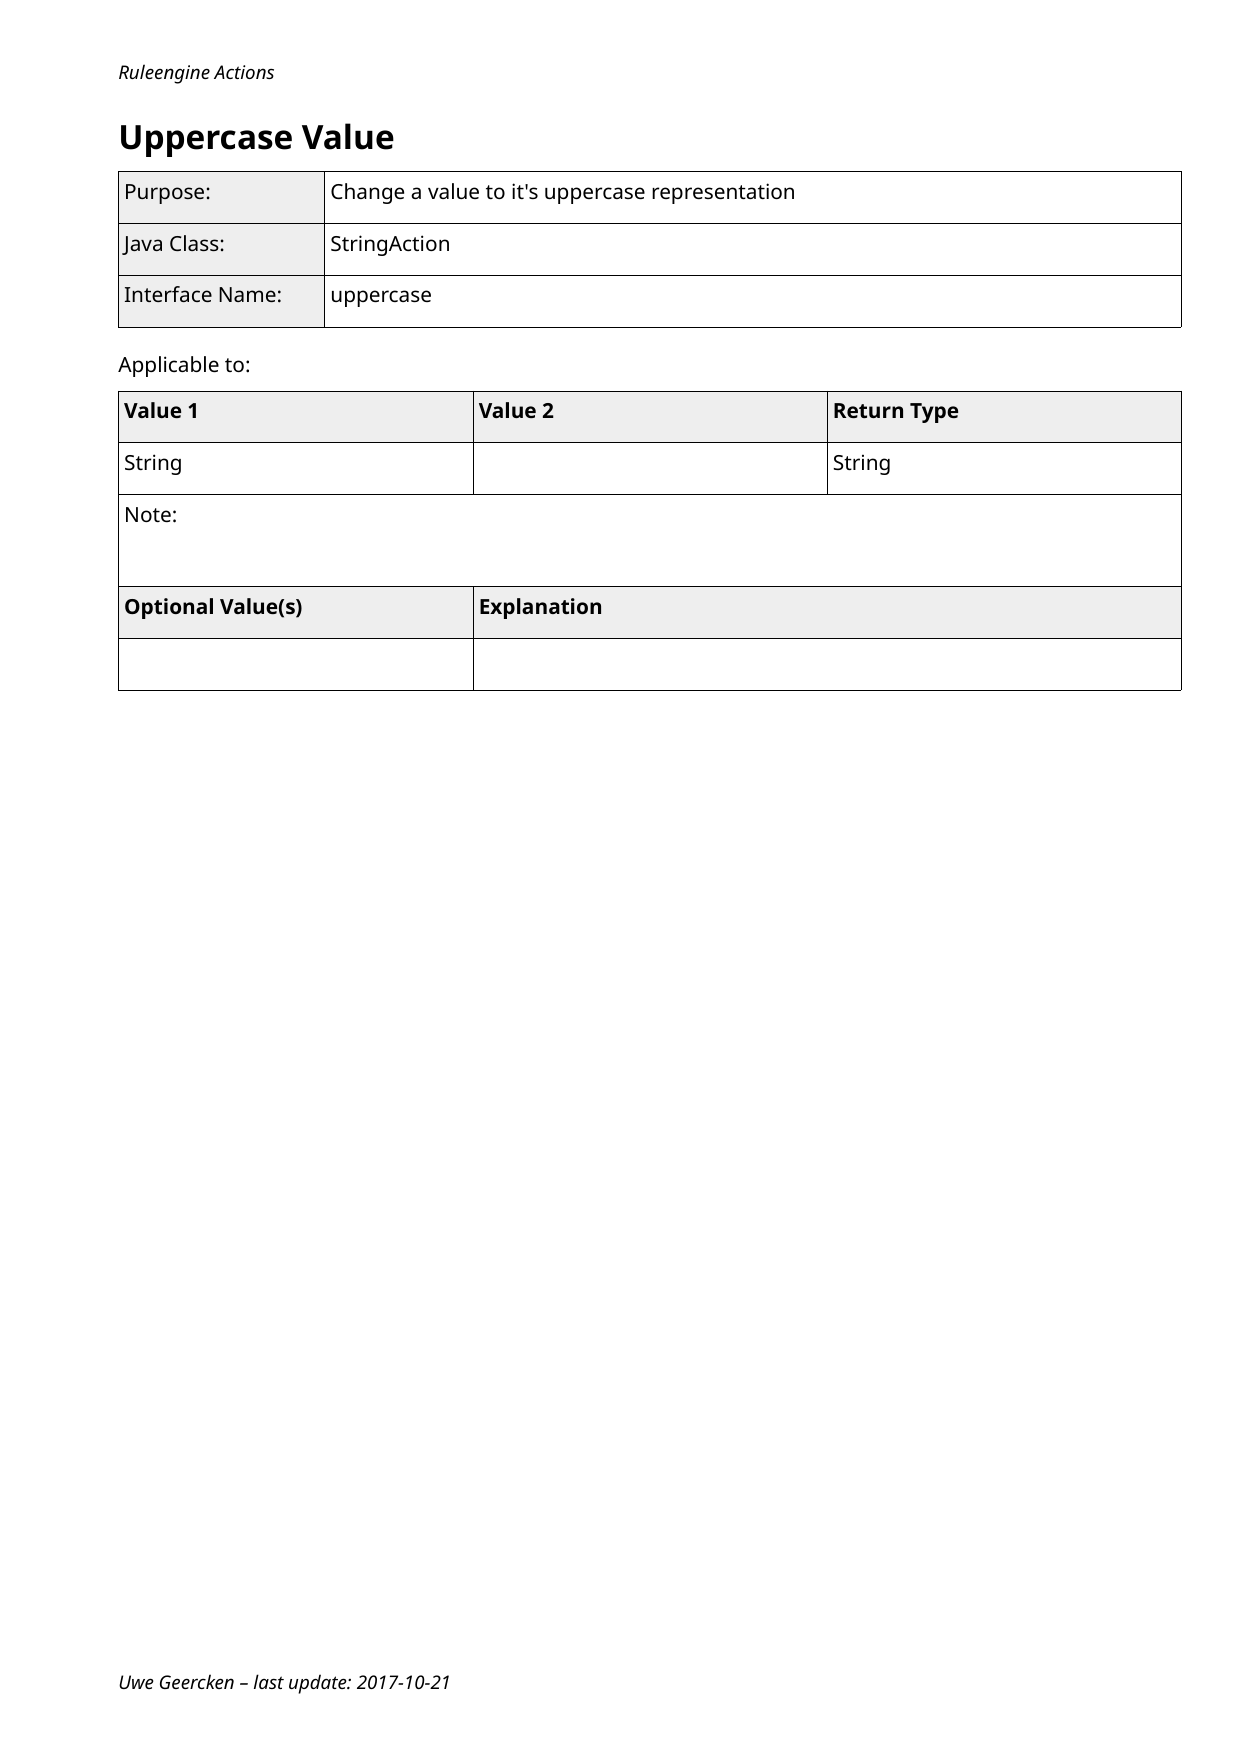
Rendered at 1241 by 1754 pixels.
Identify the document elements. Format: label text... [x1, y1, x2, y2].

text Uppercase Value [118, 114, 1181, 159]
table_cell Explanation [474, 587, 1181, 638]
table_cell Note: [119, 495, 1181, 586]
table_cell Interface Name: [119, 276, 324, 327]
table_cell [474, 639, 1181, 689]
table_cell uppercase [325, 276, 1181, 327]
table_header Change a value to it's uppercase representation [325, 172, 1181, 223]
table_cell String [119, 443, 473, 494]
table_header Purpose: [119, 172, 324, 223]
table_cell String [828, 443, 1181, 494]
table_cell Java Class: [119, 224, 324, 275]
table_cell [119, 639, 473, 689]
text Applicable to: [118, 350, 1181, 379]
table_header Value 2 [474, 392, 827, 442]
table_cell StringAction [325, 224, 1181, 275]
table_cell Optional Value(s) [119, 587, 473, 638]
table_header Value 1 [119, 392, 473, 442]
table_cell [474, 443, 827, 494]
table_header Return Type [828, 392, 1181, 442]
